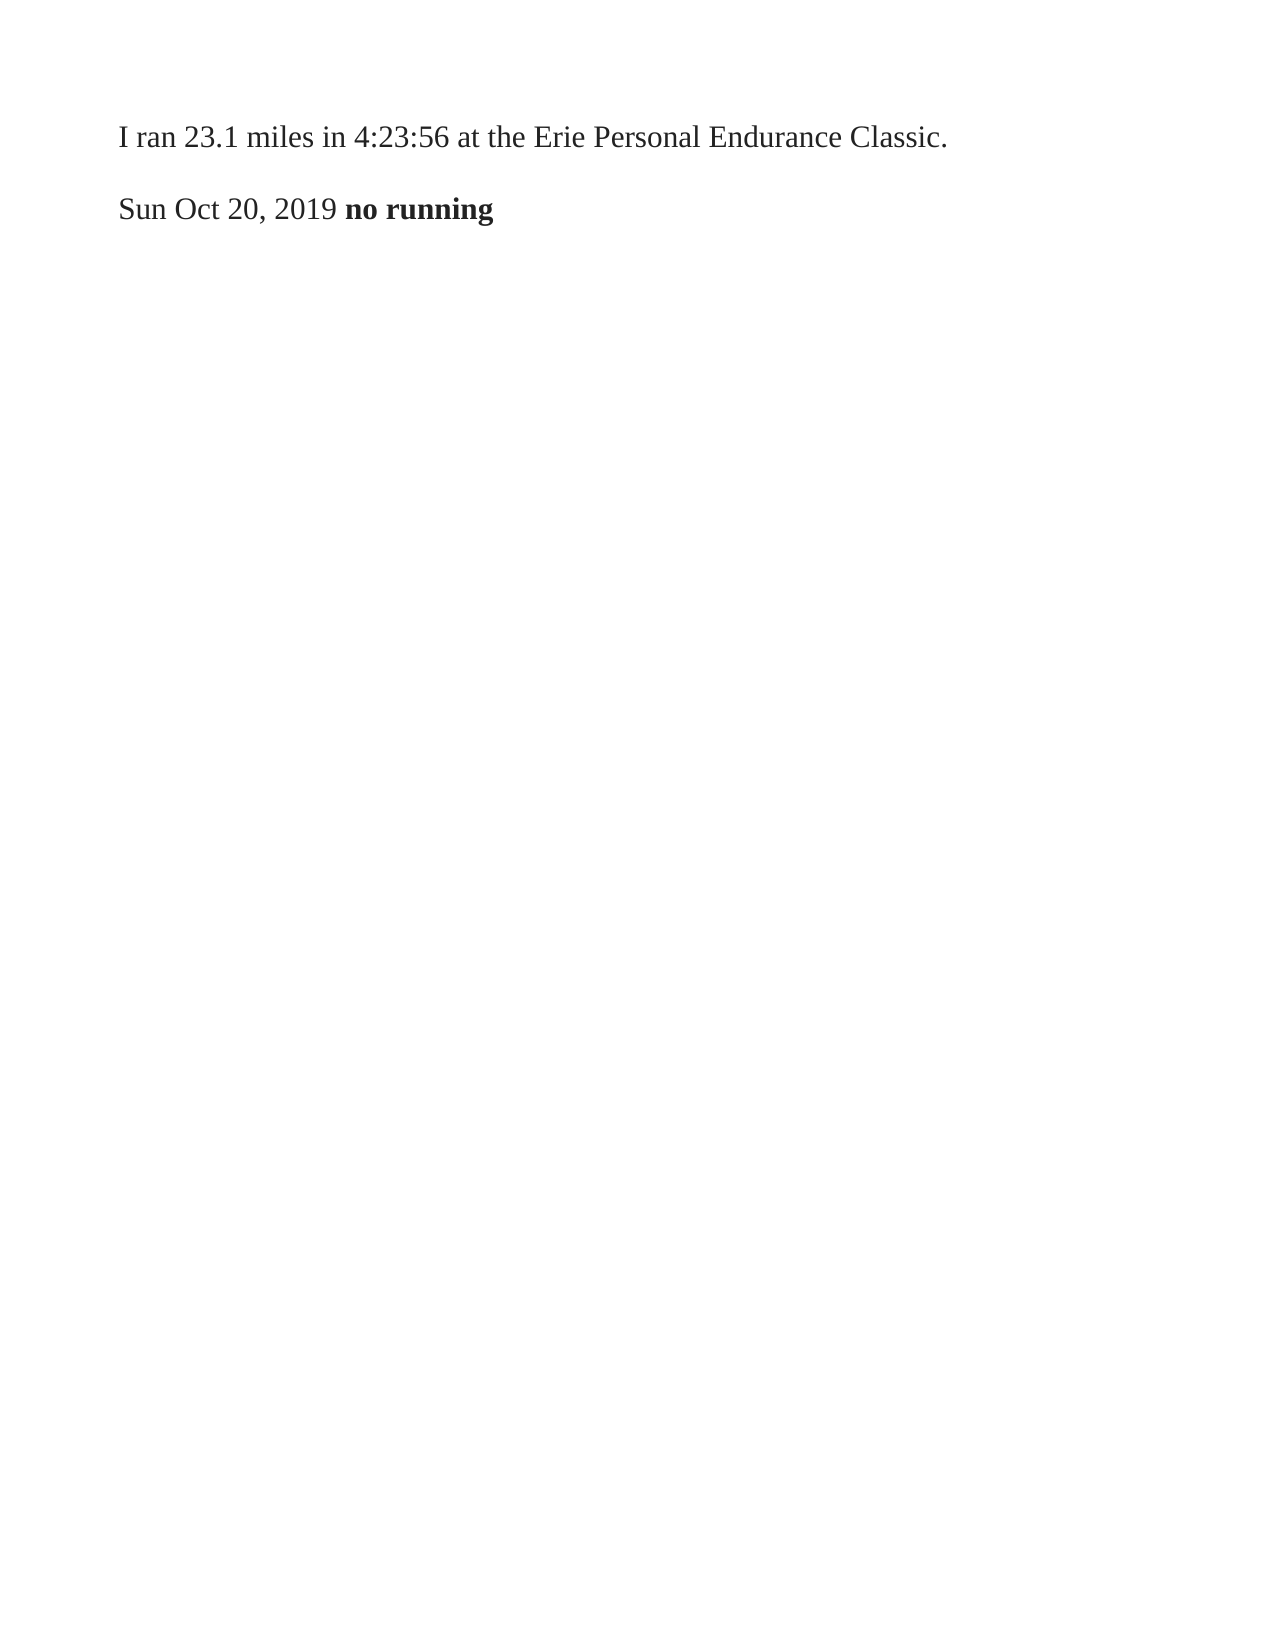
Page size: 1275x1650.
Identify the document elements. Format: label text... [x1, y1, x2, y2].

text Sun Oct 20, 2019 no running [118, 190, 1161, 226]
text I ran 23.1 miles in 4:23:56 at the Erie Personal Endurance Classic. [118, 118, 1161, 154]
